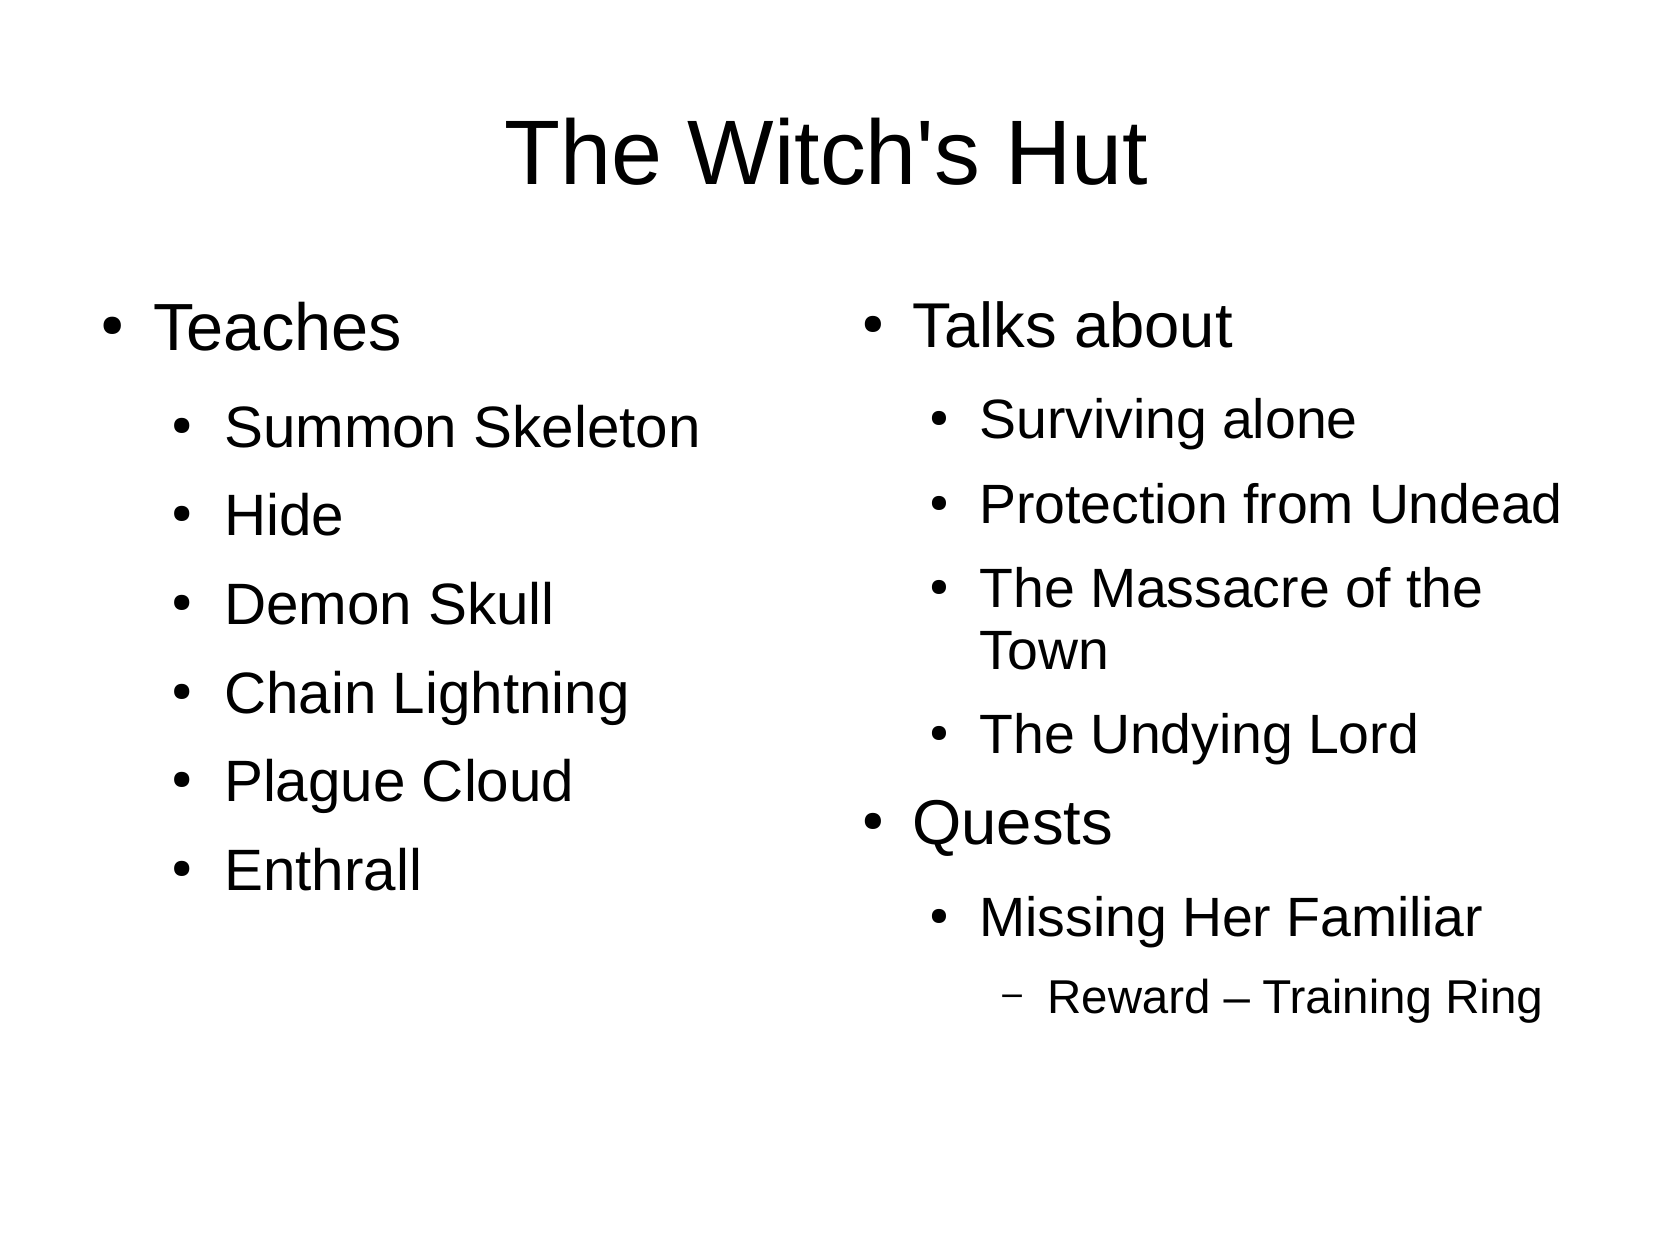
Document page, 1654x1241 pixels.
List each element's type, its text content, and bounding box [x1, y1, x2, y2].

title The Witch's Hut [82, 56, 1571, 250]
list Teaches Summon Skeleton Hide Demon Skull Chain Lightning Plague Cloud Enthrall [82, 290, 809, 1109]
list Talks about Surviving alone Protection from Undead The Massacre of the Town The Undying Lord Quests Missing Her Familiar Reward – Training Ring [845, 290, 1572, 1109]
